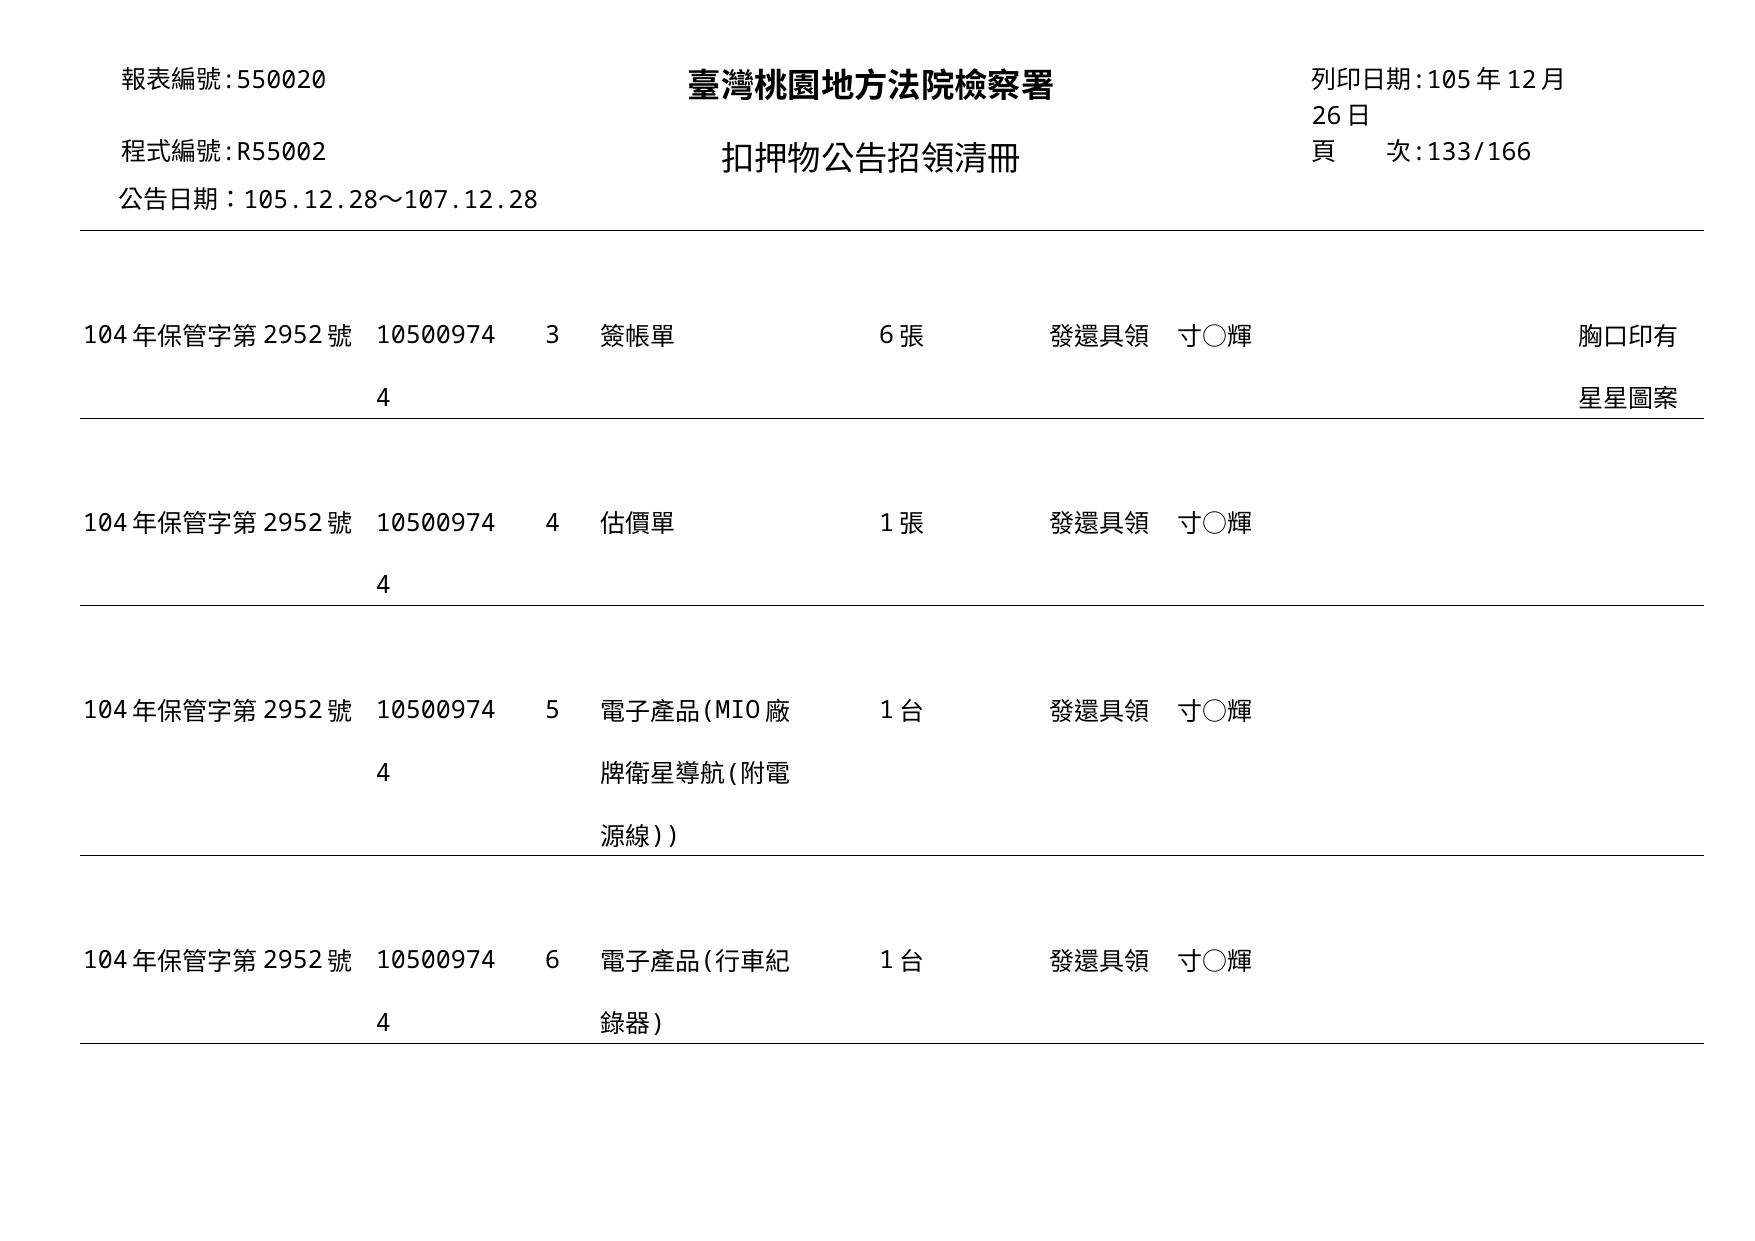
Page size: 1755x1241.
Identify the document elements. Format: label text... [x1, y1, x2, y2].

table_cell [927, 419, 1046, 605]
table_cell [1575, 606, 1704, 855]
table_cell [927, 606, 1046, 855]
table_cell 寸○輝 [1175, 419, 1317, 605]
table_cell 3 [507, 231, 597, 417]
table_cell 寸○輝 [1175, 606, 1317, 855]
table_cell 估價單 [597, 419, 807, 605]
table_cell 105009744 [373, 856, 507, 1042]
table_cell 電子產品(MIO廠牌衛星導航(附電源線)) [597, 606, 807, 855]
table_cell 105009744 [373, 606, 507, 855]
table_cell 6 [507, 856, 597, 1042]
table_cell 4 [507, 419, 597, 605]
table_cell 發還具領 [1046, 231, 1175, 417]
table_cell 104年保管字第2952號 [80, 231, 373, 417]
table_cell 1台 [808, 856, 927, 1042]
table_cell 發還具領 [1046, 856, 1175, 1042]
table_cell 發還具領 [1046, 606, 1175, 855]
table_cell [1575, 419, 1704, 605]
table_cell [927, 856, 1046, 1042]
table_cell 104年保管字第2952號 [80, 856, 373, 1042]
table_cell 1台 [808, 606, 927, 855]
table_cell [1317, 856, 1575, 1042]
table_cell 104年保管字第2952號 [80, 419, 373, 605]
table_cell 6張 [808, 231, 927, 417]
table_cell 簽帳單 [597, 231, 807, 417]
table_cell [1317, 231, 1575, 417]
table_cell 發還具領 [1046, 419, 1175, 605]
table_cell 寸○輝 [1175, 856, 1317, 1042]
table_cell 寸○輝 [1175, 231, 1317, 417]
table_cell 104年保管字第2952號 [80, 606, 373, 855]
table_cell [1317, 606, 1575, 855]
table_cell 5 [507, 606, 597, 855]
table_cell 胸口印有星星圖案 [1575, 231, 1704, 417]
table_cell [927, 231, 1046, 417]
table_cell [1575, 856, 1704, 1042]
table_cell 1張 [808, 419, 927, 605]
table_cell [1317, 419, 1575, 605]
table_cell 105009744 [373, 231, 507, 417]
table_cell 電子產品(行車紀錄器) [597, 856, 807, 1042]
table_cell 105009744 [373, 419, 507, 605]
